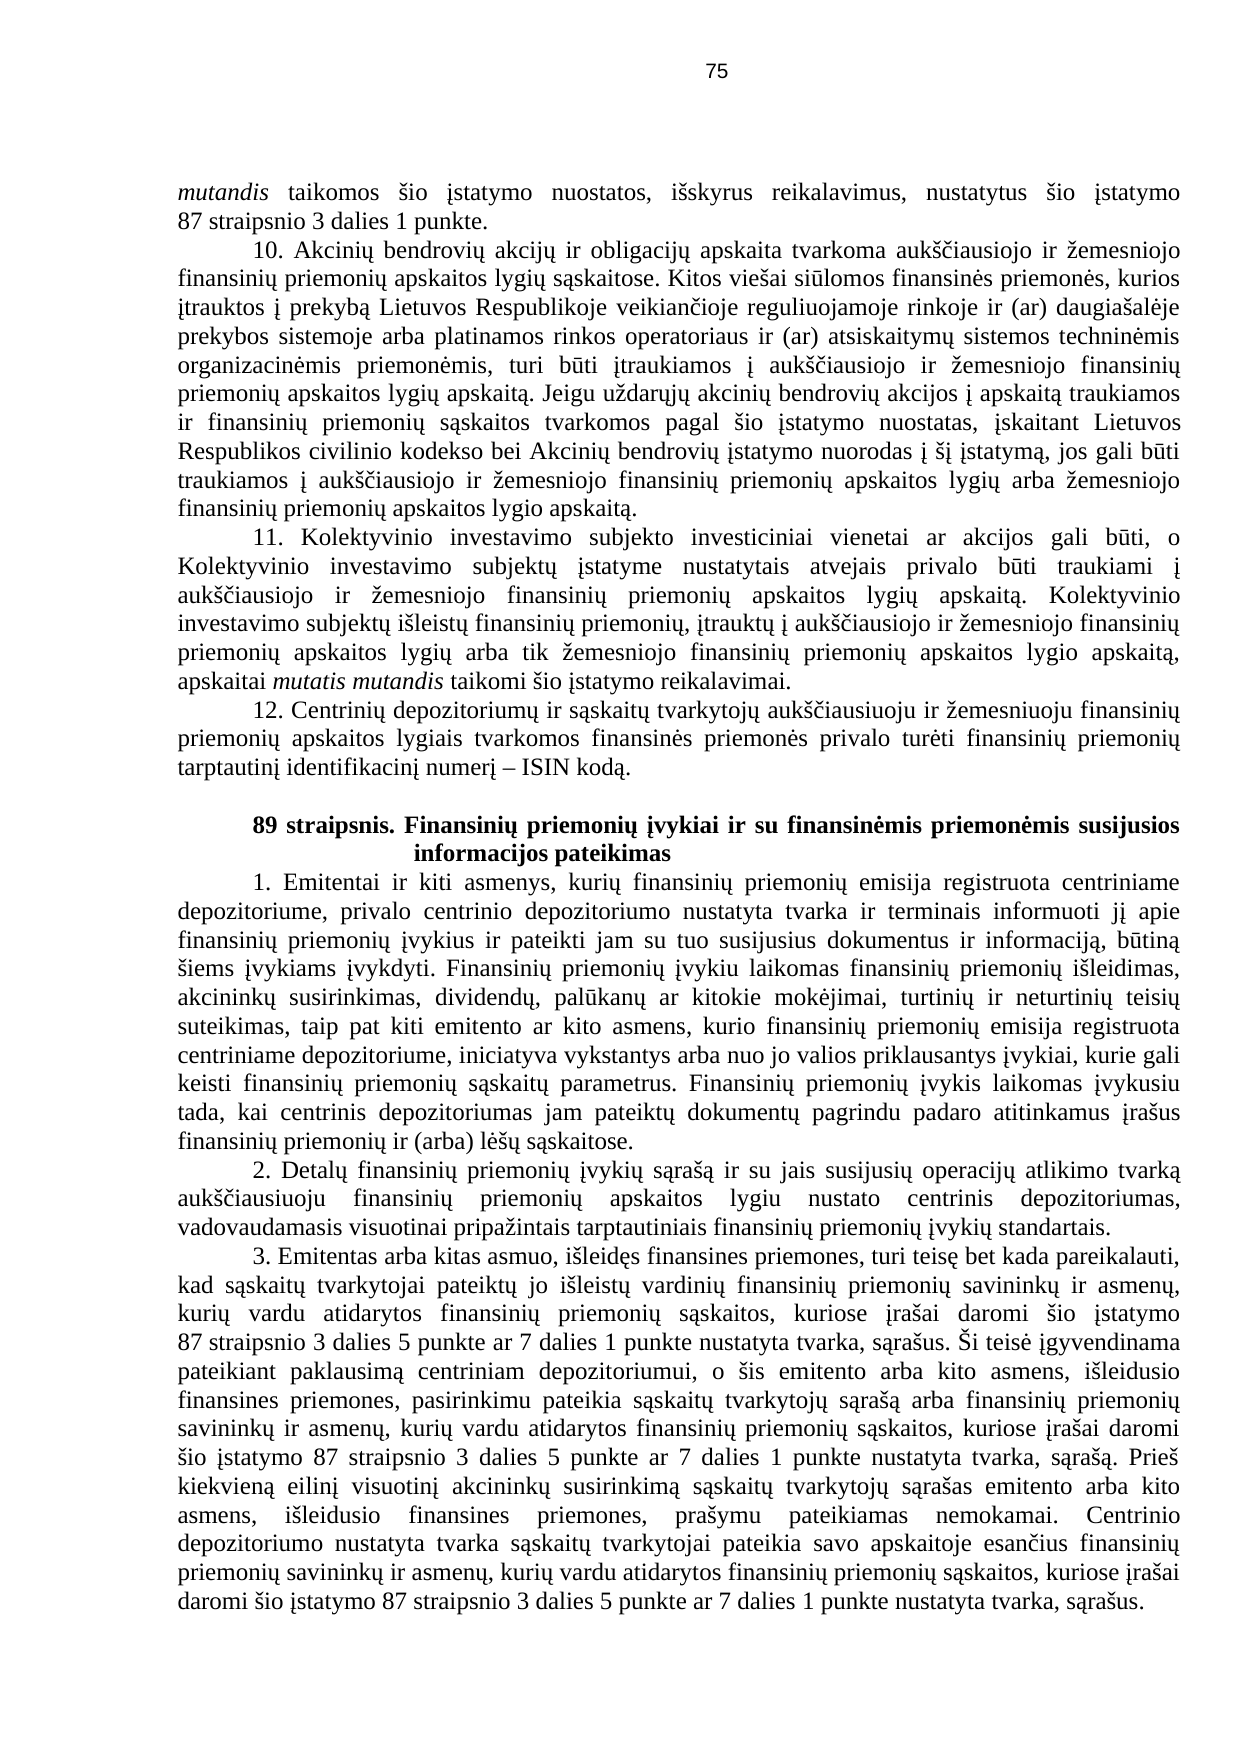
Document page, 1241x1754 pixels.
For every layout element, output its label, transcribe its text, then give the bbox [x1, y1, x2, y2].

text 3. Emitentas arba kitas asmuo, išleidęs finansines priemones, turi teisę bet kada pareikalauti, kad sąskaitų tvarkytojai pateiktų jo išleistų vardinių finansinių priemonių savininkų ir asmenų, kurių vardu atidarytos finansinių priemonių sąskaitos, kuriose įrašai daromi šio įstatymo 87 straipsnio 3 dalies 5 punkte ar 7 dalies 1 punkte nustatyta tvarka, sąrašus. Ši teisė įgyvendinama pateikiant paklausimą centriniam depozitoriumui, o šis emitento arba kito asmens, išleidusio finansines priemones, pasirinkimu pateikia sąskaitų tvarkytojų sąrašą arba finansinių priemonių savininkų ir asmenų, kurių vardu atidarytos finansinių priemonių sąskaitos, kuriose įrašai daromi šio įstatymo 87 straipsnio 3 dalies 5 punkte ar 7 dalies 1 punkte nustatyta tvarka, sąrašą. Prieš kiekvieną eilinį visuotinį akcininkų susirinkimą sąskaitų tvarkytojų sąrašas emitento arba kito asmens, išleidusio finansines priemones, prašymu pateikiamas nemokamai. Centrinio depozitoriumo nustatyta tvarka sąskaitų tvarkytojai pateikia savo apskaitoje esančius finansinių priemonių savininkų ir asmenų, kurių vardu atidarytos finansinių priemonių sąskaitos, kuriose įrašai daromi šio įstatymo 87 straipsnio 3 dalies 5 punkte ar 7 dalies 1 punkte nustatyta tvarka, sąrašus. [177, 1241, 1181, 1615]
text 1. Emitentai ir kiti asmenys, kurių finansinių priemonių emisija registruota centriniame depozitoriume, privalo centrinio depozitoriumo nustatyta tvarka ir terminais informuoti jį apie finansinių priemonių įvykius ir pateikti jam su tuo susijusius dokumentus ir informaciją, būtiną šiems įvykiams įvykdyti. Finansinių priemonių įvykiu laikomas finansinių priemonių išleidimas, akcininkų susirinkimas, dividendų, palūkanų ar kitokie mokėjimai, turtinių ir neturtinių teisių suteikimas, taip pat kiti emitento ar kito asmens, kurio finansinių priemonių emisija registruota centriniame depozitoriume, iniciatyva vykstantys arba nuo jo valios priklausantys įvykiai, kurie gali keisti finansinių priemonių sąskaitų parametrus. Finansinių priemonių įvykis laikomas įvykusiu tada, kai centrinis depozitoriumas jam pateiktų dokumentų pagrindu padaro atitinkamus įrašus finansinių priemonių ir (arba) lėšų sąskaitose. [177, 867, 1181, 1155]
text mutandis taikomos šio įstatymo nuostatos, išskyrus reikalavimus, nustatytus šio įstatymo 87 straipsnio 3 dalies 1 punkte. [177, 177, 1181, 235]
text 10. Akcinių bendrovių akcijų ir obligacijų apskaita tvarkoma aukščiausiojo ir žemesniojo finansinių priemonių apskaitos lygių sąskaitose. Kitos viešai siūlomos finansinės priemonės, kurios įtrauktos į prekybą Lietuvos Respublikoje veikiančioje reguliuojamoje rinkoje ir (ar) daugiašalėje prekybos sistemoje arba platinamos rinkos operatoriaus ir (ar) atsiskaitymų sistemos techninėmis organizacinėmis priemonėmis, turi būti įtraukiamos į aukščiausiojo ir žemesniojo finansinių priemonių apskaitos lygių apskaitą. Jeigu uždarųjų akcinių bendrovių akcijos į apskaitą traukiamos ir finansinių priemonių sąskaitos tvarkomos pagal šio įstatymo nuostatas, įskaitant Lietuvos Respublikos civilinio kodekso bei Akcinių bendrovių įstatymo nuorodas į šį įstatymą, jos gali būti traukiamos į aukščiausiojo ir žemesniojo finansinių priemonių apskaitos lygių arba žemesniojo finansinių priemonių apskaitos lygio apskaitą. [177, 235, 1181, 522]
text 11. Kolektyvinio investavimo subjekto investiciniai vienetai ar akcijos gali būti, o Kolektyvinio investavimo subjektų įstatyme nustatytais atvejais privalo būti traukiami į aukščiausiojo ir žemesniojo finansinių priemonių apskaitos lygių apskaitą. Kolektyvinio investavimo subjektų išleistų finansinių priemonių, įtrauktų į aukščiausiojo ir žemesniojo finansinių priemonių apskaitos lygių arba tik žemesniojo finansinių priemonių apskaitos lygio apskaitą, apskaitai mutatis mutandis taikomi šio įstatymo reikalavimai. [177, 522, 1181, 695]
text 2. Detalų finansinių priemonių įvykių sąrašą ir su jais susijusių operacijų atlikimo tvarką aukščiausiuoju finansinių priemonių apskaitos lygiu nustato centrinis depozitoriumas, vadovaudamasis visuotinai pripažintais tarptautiniais finansinių priemonių įvykių standartais. [177, 1155, 1181, 1241]
text 12. Centrinių depozitoriumų ir sąskaitų tvarkytojų aukščiausiuoju ir žemesniuoju finansinių priemonių apskaitos lygiais tvarkomos finansinės priemonės privalo turėti finansinių priemonių tarptautinį identifikacinį numerį – ISIN kodą. [177, 695, 1181, 781]
text 89 straipsnis. Finansinių priemonių įvykiai ir su finansinėmis priemonėmis susijusios informacijos pateikimas [252, 810, 1181, 867]
